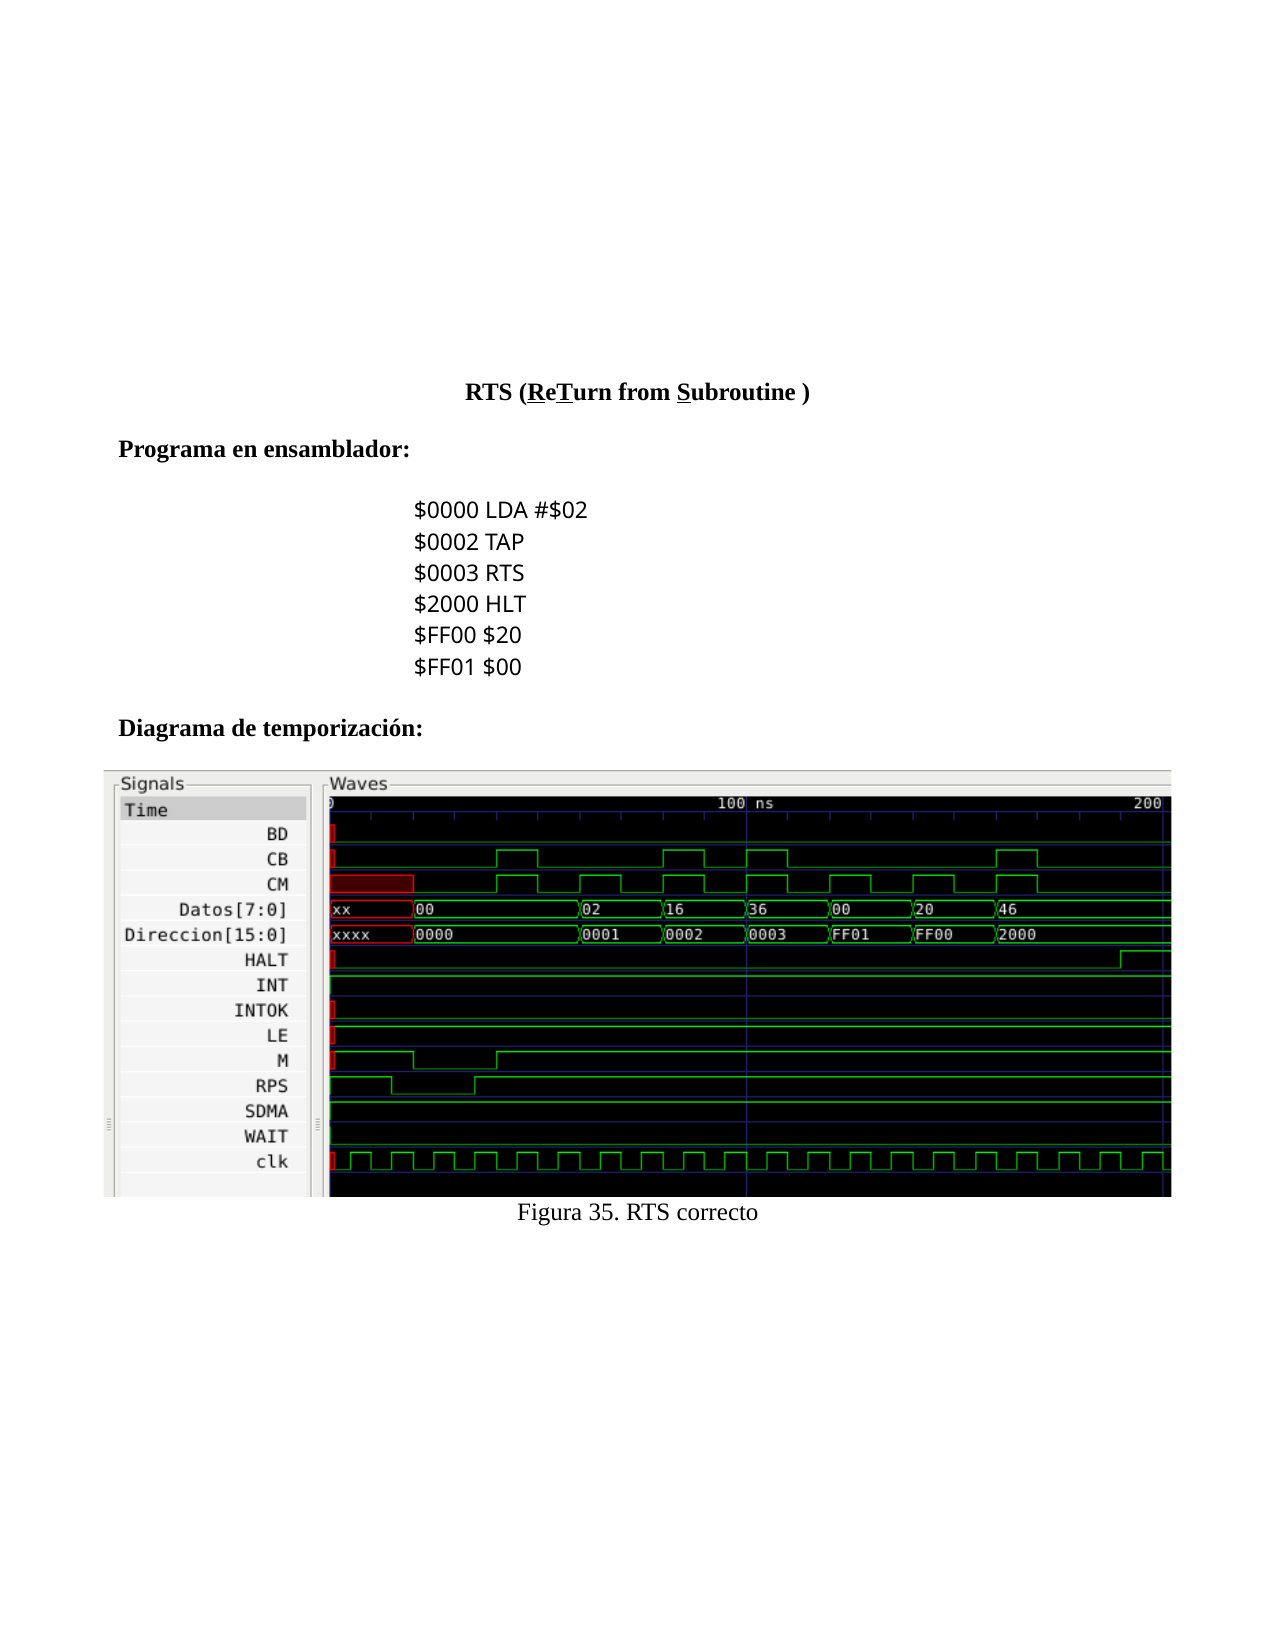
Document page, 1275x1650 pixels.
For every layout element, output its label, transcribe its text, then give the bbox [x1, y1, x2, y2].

text $FF00 $20 [118, 619, 1157, 651]
text Diagrama de temporización: [118, 713, 1157, 742]
text $0000 LDA #$02 [118, 494, 1157, 526]
text $0003 RTS [118, 557, 1157, 588]
text RTS (ReTurn from Subroutine ) [118, 377, 1157, 406]
text $0002 TAP [118, 526, 1157, 557]
text Programa en ensamblador: [118, 434, 1157, 463]
picture [103, 770, 1172, 1197]
text $2000 HLT [118, 588, 1157, 619]
text Figura 35. RTS correcto [118, 1197, 1157, 1225]
text $FF01 $00 [118, 651, 1157, 682]
